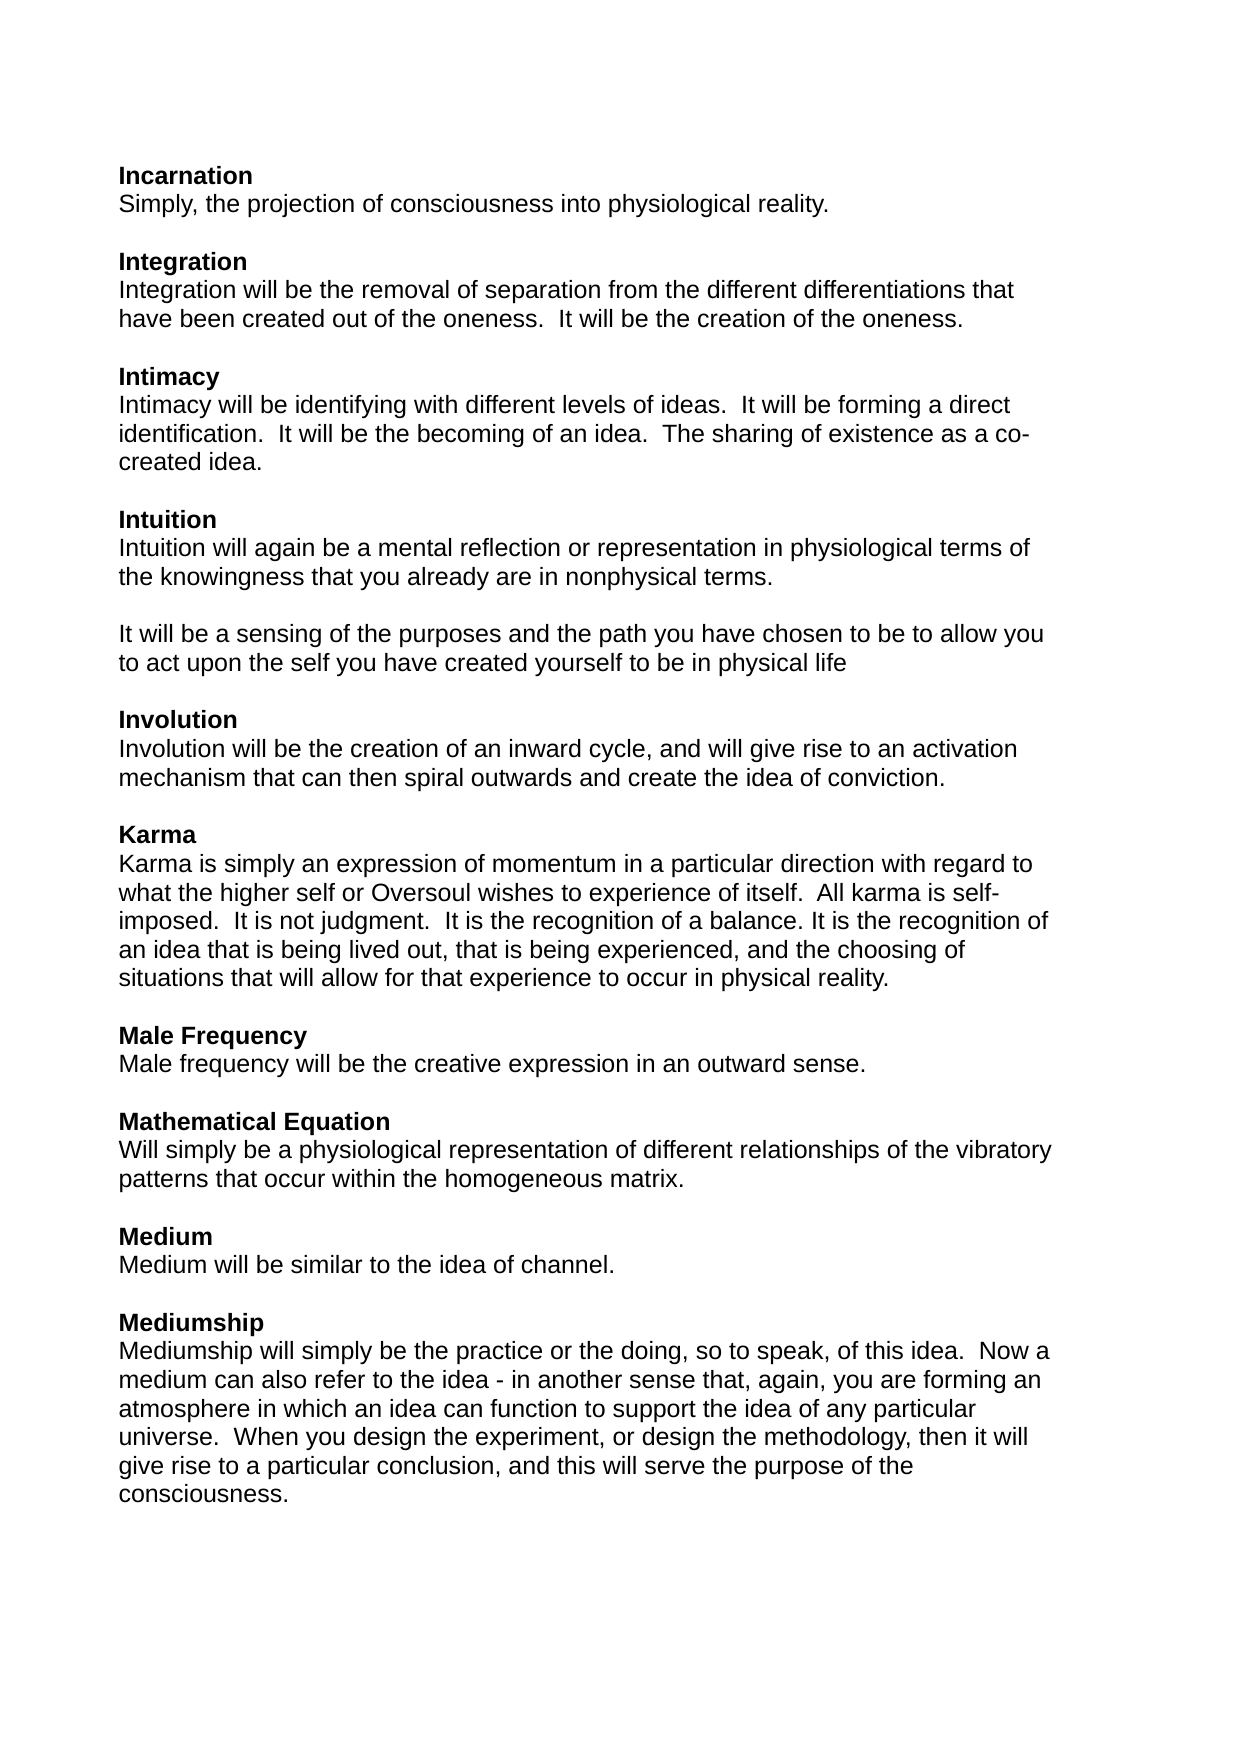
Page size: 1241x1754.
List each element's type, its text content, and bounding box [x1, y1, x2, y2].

text patterns that occur within the homogeneous matrix. [118, 1165, 1240, 1193]
text atmosphere in which an idea can function to support the idea of any particular [118, 1394, 1240, 1423]
text Involution [118, 706, 1240, 735]
text have been created out of the oneness. It will be the creation of the oneness. [118, 304, 1240, 333]
text Male Frequency [118, 1021, 1240, 1050]
text give rise to a particular conclusion, and this will serve the purpose of the [118, 1451, 1240, 1480]
text the knowingness that you already are in nonphysical terms. [118, 563, 1240, 591]
text Karma is simply an expression of momentum in a particular direction with regard to [118, 849, 1240, 878]
text Intuition [118, 505, 1240, 534]
text Will simply be a physiological representation of different relationships of the vibratory [118, 1136, 1240, 1165]
text Medium [118, 1222, 1240, 1251]
text imposed. It is not judgment. It is the recognition of a balance. It is the recognition of [118, 907, 1240, 935]
text consciousness. [118, 1480, 1240, 1509]
text Intimacy [118, 362, 1240, 391]
text Mediumship will simply be the practice or the doing, so to speak, of this idea. Now a [118, 1337, 1240, 1365]
text universe. When you design the experiment, or design the methodology, then it will [118, 1423, 1240, 1451]
text Male frequency will be the creative expression in an outward sense. [118, 1050, 1240, 1079]
text Simply, the projection of consciousness into physiological reality. [118, 190, 1240, 218]
text created idea. [118, 448, 1240, 477]
text mechanism that can then spiral outwards and create the idea of conviction. [118, 763, 1240, 792]
text Intimacy will be identifying with different levels of ideas. It will be forming a direct [118, 391, 1240, 419]
text medium can also refer to the idea - in another sense that, again, you are forming an [118, 1365, 1240, 1394]
text Karma [118, 821, 1240, 849]
text Integration [118, 247, 1240, 276]
text Medium will be similar to the idea of channel. [118, 1251, 1240, 1279]
text Integration will be the removal of separation from the different differentiations that [118, 276, 1240, 304]
text to act upon the self you have created yourself to be in physical life [118, 649, 1240, 677]
text It will be a sensing of the purposes and the path you have chosen to be to allow you [118, 620, 1240, 649]
text situations that will allow for that experience to occur in physical reality. [118, 964, 1240, 993]
text Intuition will again be a mental reflection or representation in physiological terms of [118, 534, 1240, 563]
text identification. It will be the becoming of an idea. The sharing of existence as a co- [118, 419, 1240, 448]
text what the higher self or Oversoul wishes to experience of itself. All karma is self- [118, 878, 1240, 907]
text Involution will be the creation of an inward cycle, and will give rise to an activation [118, 735, 1240, 763]
text Incarnation [118, 161, 1240, 190]
text an idea that is being lived out, that is being experienced, and the choosing of [118, 935, 1240, 964]
text Mathematical Equation [118, 1107, 1240, 1136]
text Mediumship [118, 1308, 1240, 1337]
